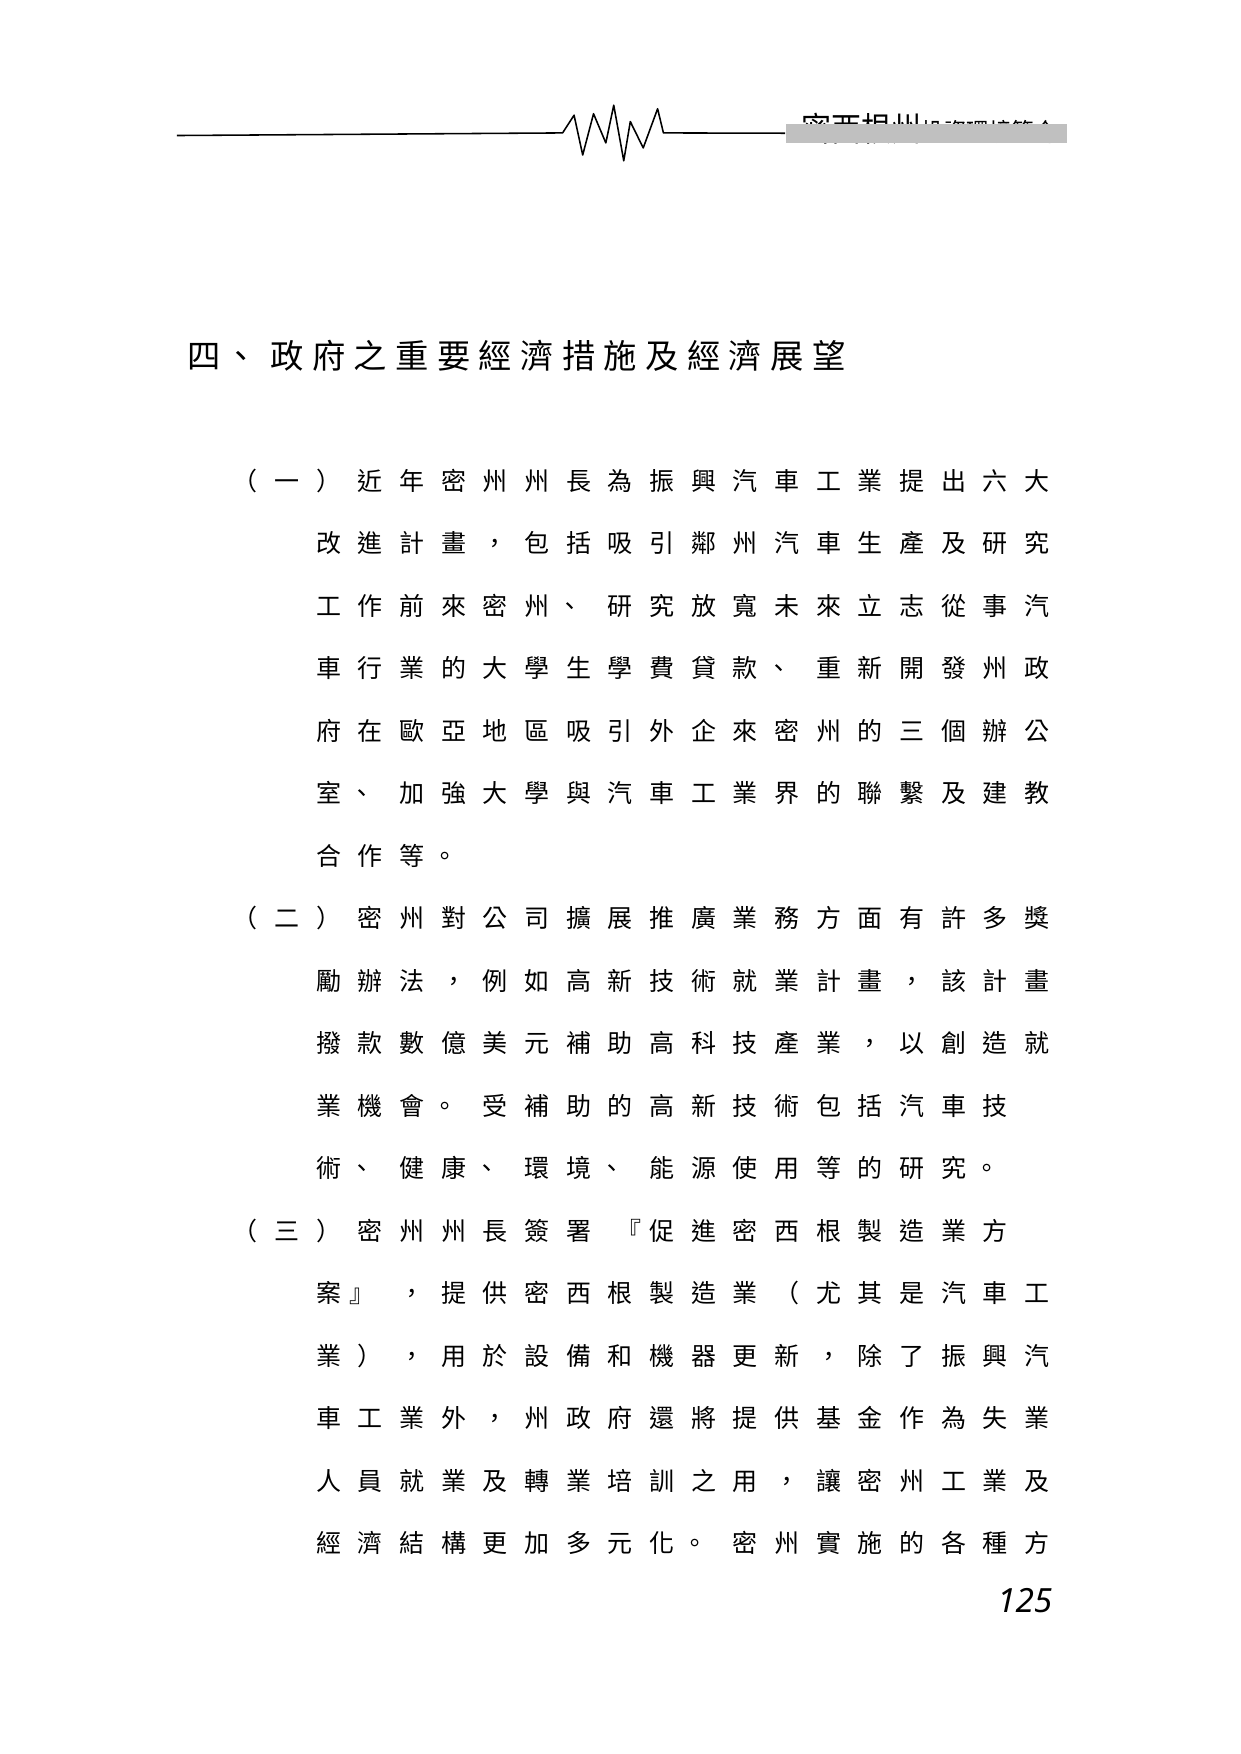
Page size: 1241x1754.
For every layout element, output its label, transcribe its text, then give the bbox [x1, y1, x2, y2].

text 四、政府之重要經濟措施及經濟展望 [183, 313, 1058, 375]
text （三）密州州長簽署『促進密西根製造業方案』，提供密西根製造業（尤其是汽車工業），用於設備和機器更新，除了振興汽車工業外，州政府還將提供基金作為失業人員就業及轉業培訓之用，讓密州工業及經濟結構更加多元化。密州實施的各種方 [207, 1188, 1058, 1563]
text （二）密州對公司擴展推廣業務方面有許多獎勵辦法，例如高新技術就業計畫，該計畫撥款數億美元補助高科技產業，以創造就業機會。受補助的高新技術包括汽車技術、健康、環境、能源使用等的研究。 [207, 875, 1058, 1188]
text （一）近年密州州長為振興汽車工業提出六大改進計畫，包括吸引鄰州汽車生產及研究工作前來密州、研究放寬未來立志從事汽車行業的大學生學費貸款、重新開發州政府在歐亞地區吸引外企來密州的三個辦公室、加強大學與汽車工業界的聯繫及建教合作等。 [207, 438, 1058, 875]
